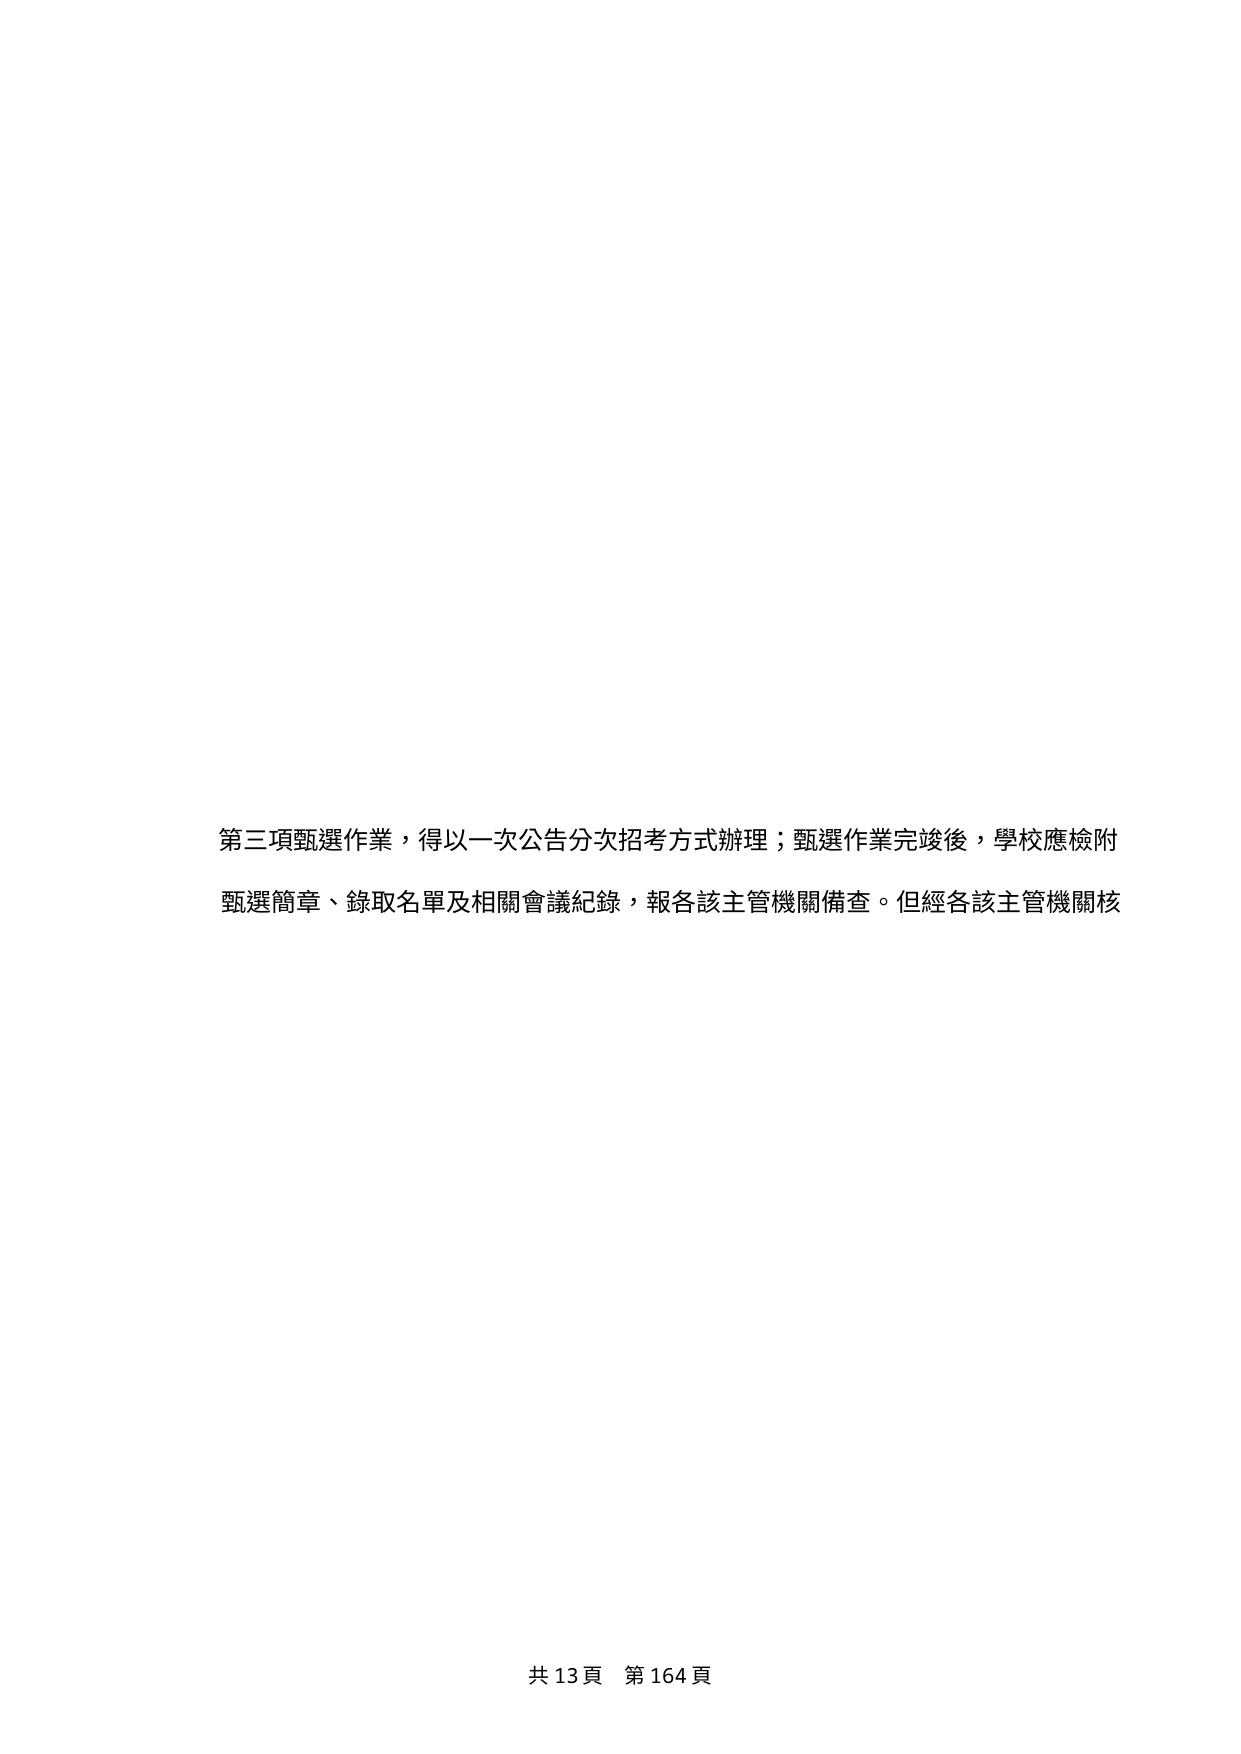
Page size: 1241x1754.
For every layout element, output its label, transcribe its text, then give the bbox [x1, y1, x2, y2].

text 第三項甄選作業，得以一次公告分次招考方式辦理；甄選作業完竣後，學校應檢附甄選簡章、錄取名單及相關會議紀錄，報各該主管機關備查。但經各該主管機關核 [218, 797, 1122, 922]
